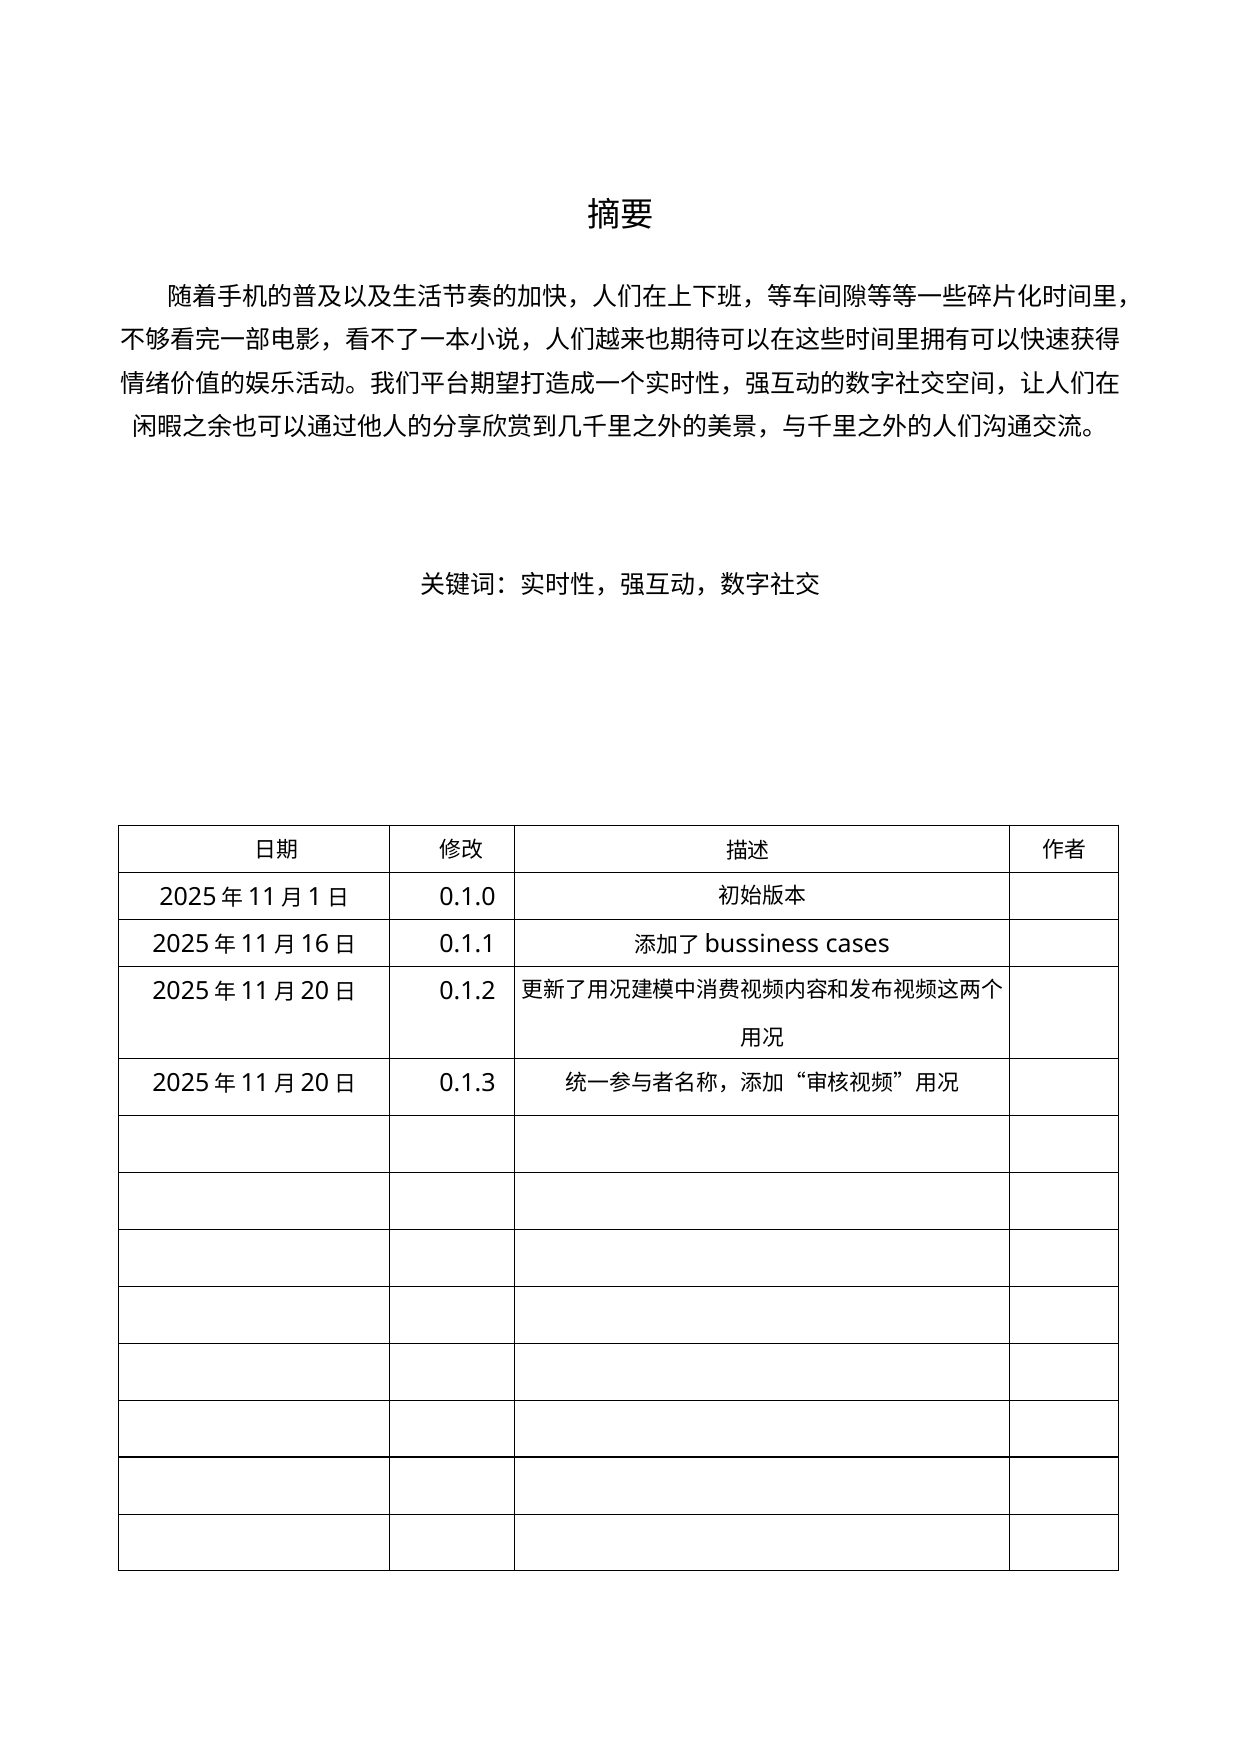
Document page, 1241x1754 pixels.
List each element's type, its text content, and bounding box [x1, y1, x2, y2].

table_cell 统一参与者名称，添加“审核视频”用况 [515, 1059, 1009, 1114]
table_cell [390, 1116, 514, 1172]
table_cell 更新了用况建模中消费视频内容和发布视频这两个用况 [515, 967, 1009, 1058]
table_cell [390, 1401, 514, 1456]
text 关键词：实时性，强互动，数字社交 [118, 564, 1122, 600]
table_cell [119, 1458, 389, 1513]
table_cell [119, 1401, 389, 1456]
table_cell [390, 1344, 514, 1399]
table_cell [1010, 1344, 1118, 1399]
table_header 作者 [1010, 826, 1118, 872]
table_cell [1010, 967, 1118, 1058]
text 随着手机的普及以及生活节奏的加快，人们在上下班，等车间隙等等一些碎片化时间里，不够看完一部电影，看不了一本小说，人们越来也期待可以在这些时间里拥有可以快速获得情绪价值的娱乐活动。我们平台期望打造成一个实时性，强互动的数字社交空间，让人们在闲暇之余也可以通过他人的分享欣赏到几千里之外的美景，与千里之外的人们沟通交流。 [118, 276, 1122, 443]
table_cell 0.1.2 [390, 967, 514, 1058]
table_cell [515, 1401, 1009, 1456]
table_cell 初始版本 [515, 873, 1009, 918]
table_cell 0.1.0 [390, 873, 514, 918]
table_cell [390, 1230, 514, 1286]
table_cell [1010, 1458, 1118, 1513]
table_cell 2025年11月1日 [119, 873, 389, 918]
table_cell [390, 1458, 514, 1513]
table_cell 2025年11月20日 [119, 967, 389, 1058]
table_cell [119, 1230, 389, 1286]
table_cell [1010, 920, 1118, 966]
table_header 日期 [119, 826, 389, 872]
table_cell [119, 1344, 389, 1399]
table_cell [515, 1230, 1009, 1286]
table_cell [515, 1287, 1009, 1342]
table_cell [119, 1116, 389, 1172]
table_cell [515, 1344, 1009, 1399]
table_cell [515, 1458, 1009, 1513]
table_cell [119, 1287, 389, 1342]
table_cell [390, 1287, 514, 1342]
table_cell 添加了bussiness cases [515, 920, 1009, 966]
table_cell [119, 1515, 389, 1570]
table_cell [1010, 1515, 1118, 1570]
table_cell 2025年11月16日 [119, 920, 389, 966]
table_cell 2025年11月20日 [119, 1059, 389, 1114]
table_cell [1010, 1401, 1118, 1456]
table_cell [515, 1515, 1009, 1570]
table_cell [1010, 873, 1118, 918]
table_cell [1010, 1287, 1118, 1342]
table_cell [1010, 1116, 1118, 1172]
table_cell 0.1.3 [390, 1059, 514, 1114]
table_cell [1010, 1059, 1118, 1114]
table_cell [515, 1116, 1009, 1172]
table_header 描述 [515, 826, 1009, 872]
table_header 修改 [390, 826, 514, 872]
table_cell 0.1.1 [390, 920, 514, 966]
table_cell [515, 1173, 1009, 1228]
table_cell [1010, 1173, 1118, 1228]
table_cell [1010, 1230, 1118, 1286]
table_cell [119, 1173, 389, 1228]
table_cell [390, 1173, 514, 1228]
subtitle 摘要 [118, 188, 1122, 236]
table_cell [390, 1515, 514, 1570]
